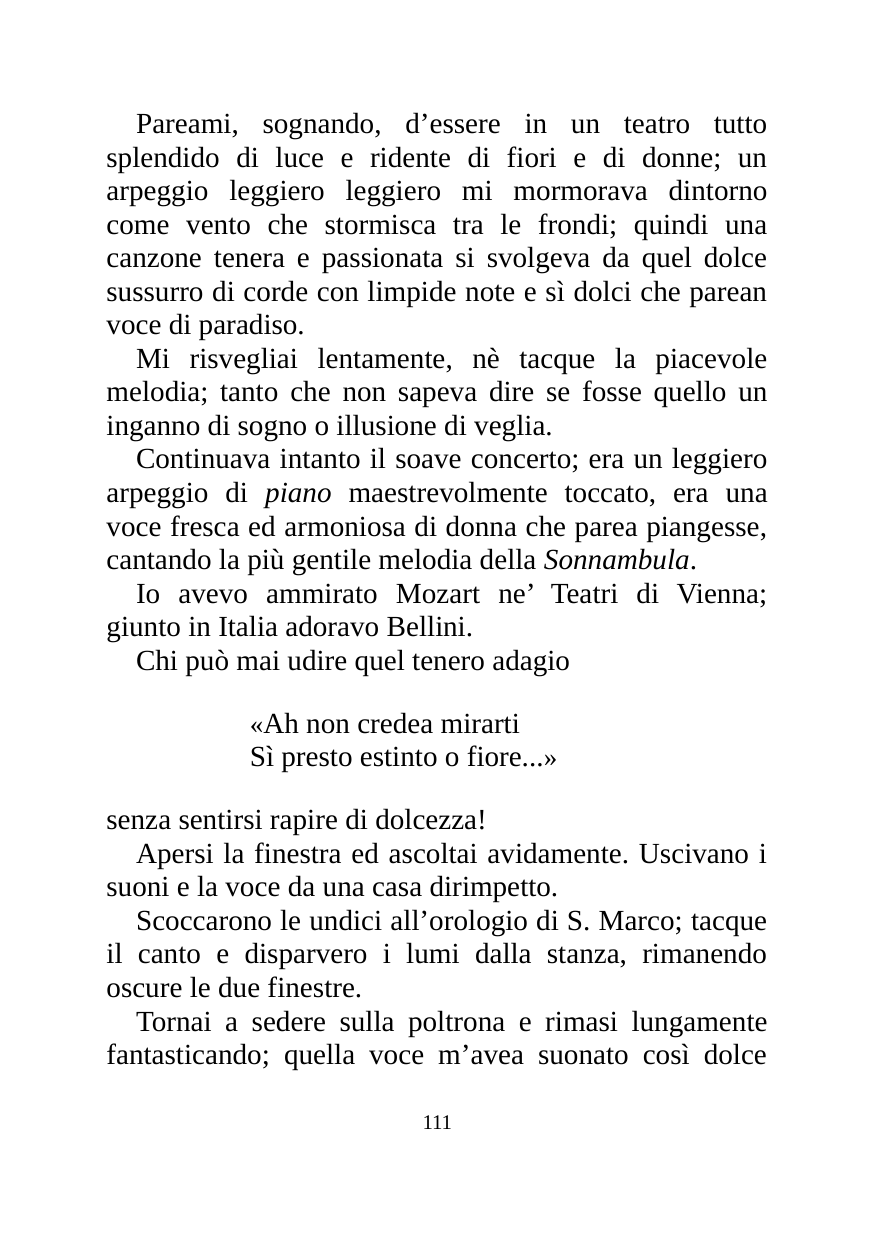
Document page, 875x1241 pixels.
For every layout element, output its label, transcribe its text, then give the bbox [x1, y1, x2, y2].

text «Ah non credea mirarti Sì presto estinto o fiore...» [249, 706, 768, 773]
text Continuava intanto il soave concerto; era un leggiero arpeggio di piano maestrevolmente toccato, era una voce fresca ed armoniosa di donna che parea piangesse, cantando la più gentile melodia della Sonnambula. [106, 442, 768, 576]
text senza sentirsi rapire di dolcezza! [106, 802, 768, 836]
text Scoccarono le undici all’orologio di S. Marco; tacque il canto e disparvero i lumi dalla stanza, rimanendo oscure le due finestre. [106, 903, 768, 1004]
text Chi può mai udire quel tenero adagio [106, 643, 768, 676]
text Pareami, sognando, d’essere in un teatro tutto splendido di luce e ridente di fiori e di donne; un arpeggio leggiero leggiero mi mormorava dintorno come vento che stormisca tra le frondi; quindi una canzone tenera e passionata si svolgeva da quel dolce sussurro di corde con limpide note e sì dolci che parean voce di paradiso. [106, 106, 768, 341]
text Mi risvegliai lentamente, nè tacque la piacevole melodia; tanto che non sapeva dire se fosse quello un inganno di sogno o illusione di veglia. [106, 341, 768, 442]
text Io avevo ammirato Mozart ne’ Teatri di Vienna; giunto in Italia adoravo Bellini. [106, 576, 768, 643]
text Apersi la finestra ed ascoltai avidamente. Uscivano i suoni e la voce da una casa dirimpetto. [106, 836, 768, 903]
text Tornai a sedere sulla poltrona e rimasi lungamente fantasticando; quella voce m’avea suonato così dolce [106, 1004, 768, 1071]
